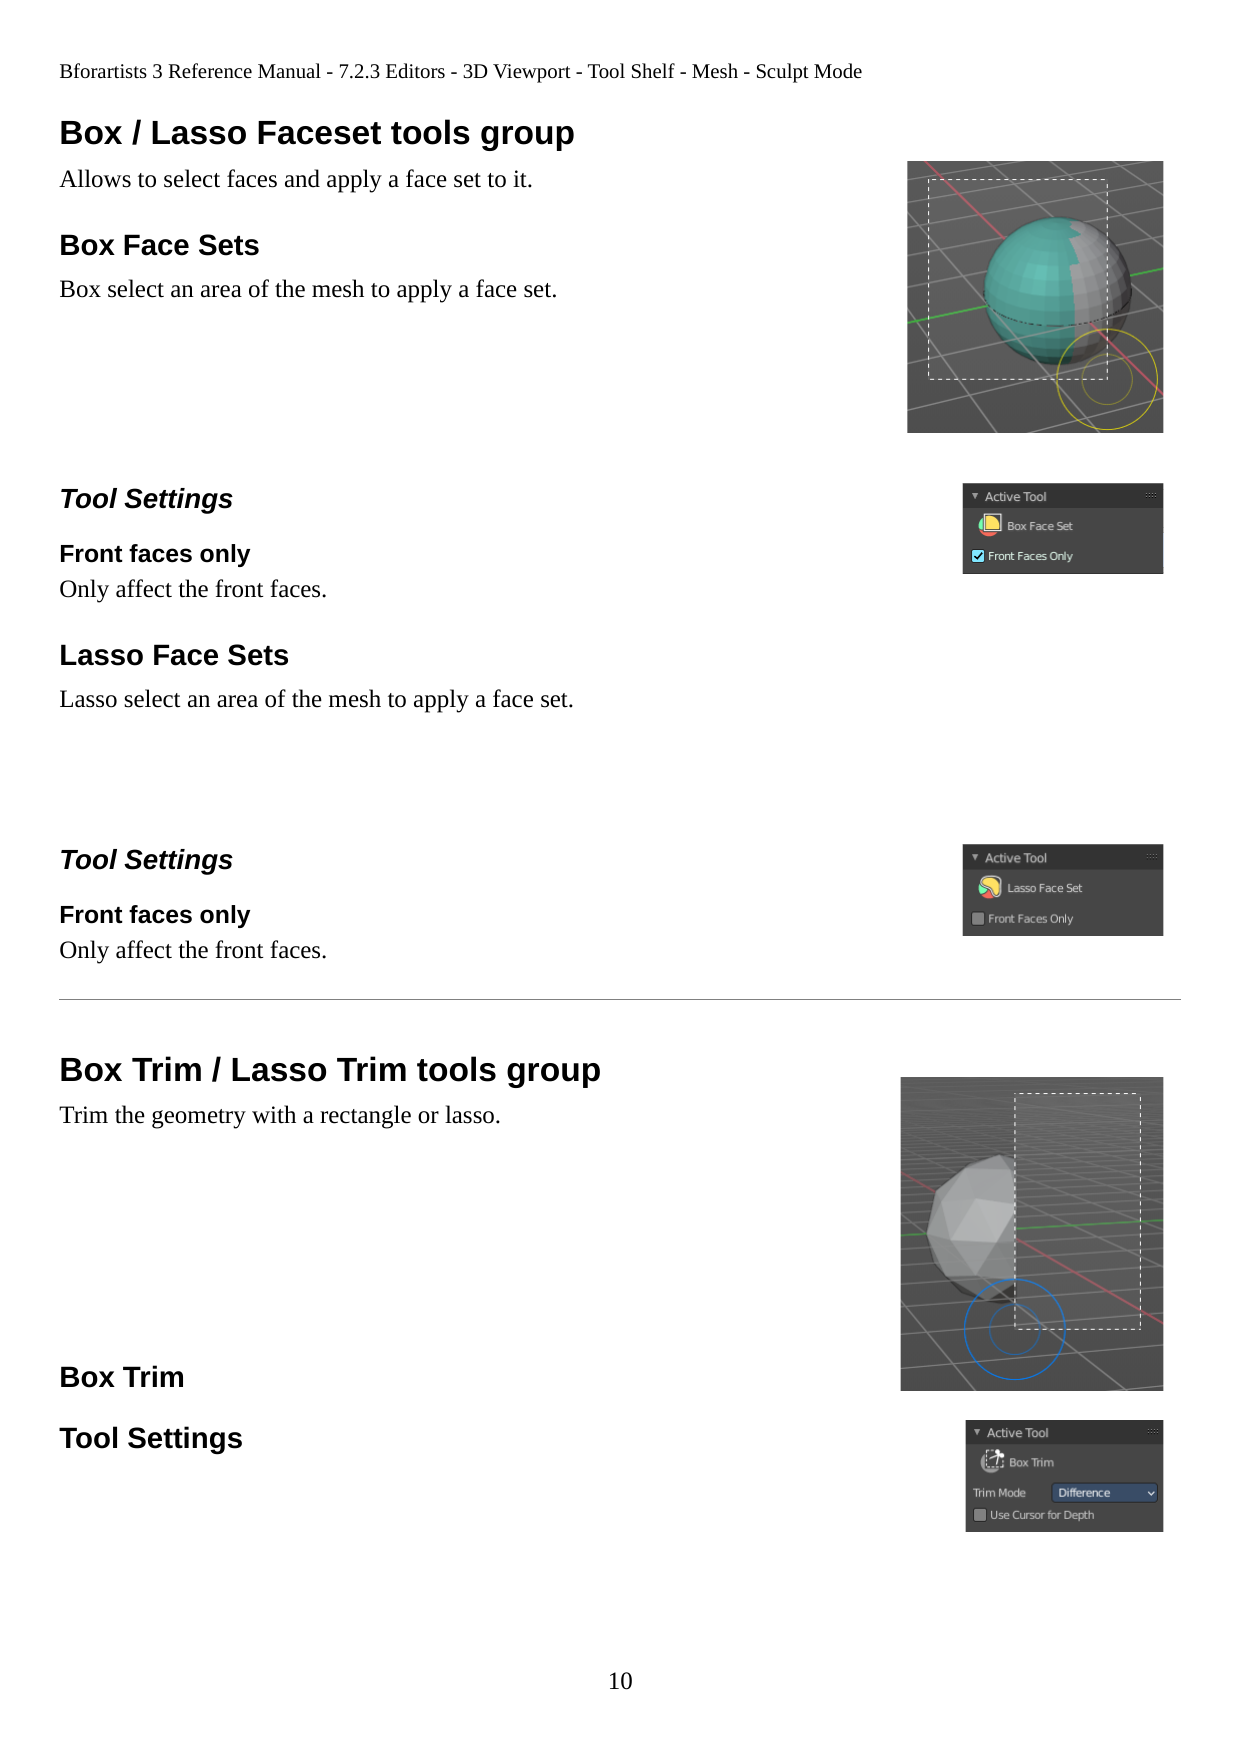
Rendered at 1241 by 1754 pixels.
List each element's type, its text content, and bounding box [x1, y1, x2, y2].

text Trim the geometry with a rectangle or lasso. [59, 1101, 900, 1129]
picture [907, 161, 1164, 433]
subtitle Box Face Sets [59, 227, 907, 261]
text Lasso select an area of the mesh to apply a face set. [59, 684, 1181, 713]
text Only affect the front faces. [59, 574, 1181, 603]
subtitle Front faces only [59, 539, 962, 568]
subtitle Tool Settings [59, 844, 962, 876]
picture [962, 483, 1164, 574]
subtitle Lasso Face Sets [59, 638, 1181, 671]
subtitle [1164, 539, 1181, 568]
subtitle [1164, 227, 1181, 261]
subtitle Front faces only [59, 901, 962, 929]
subtitle Box Trim / Lasso Trim tools group [59, 1049, 1181, 1088]
picture [965, 1420, 1164, 1532]
picture [900, 1077, 1164, 1391]
text Only affect the front faces. [59, 935, 1181, 964]
picture [962, 844, 1164, 936]
subtitle Tool Settings [59, 1421, 965, 1455]
subtitle Tool Settings [59, 482, 1181, 514]
text Allows to select faces and apply a face set to it. [59, 164, 907, 192]
text Box select an area of the mesh to apply a face set. [59, 274, 907, 302]
subtitle Box Trim [59, 1360, 1181, 1394]
subtitle Box / Lasso Faceset tools group [59, 113, 1181, 151]
subtitle [1164, 901, 1181, 929]
subtitle [1164, 1421, 1181, 1455]
subtitle [1164, 844, 1181, 876]
